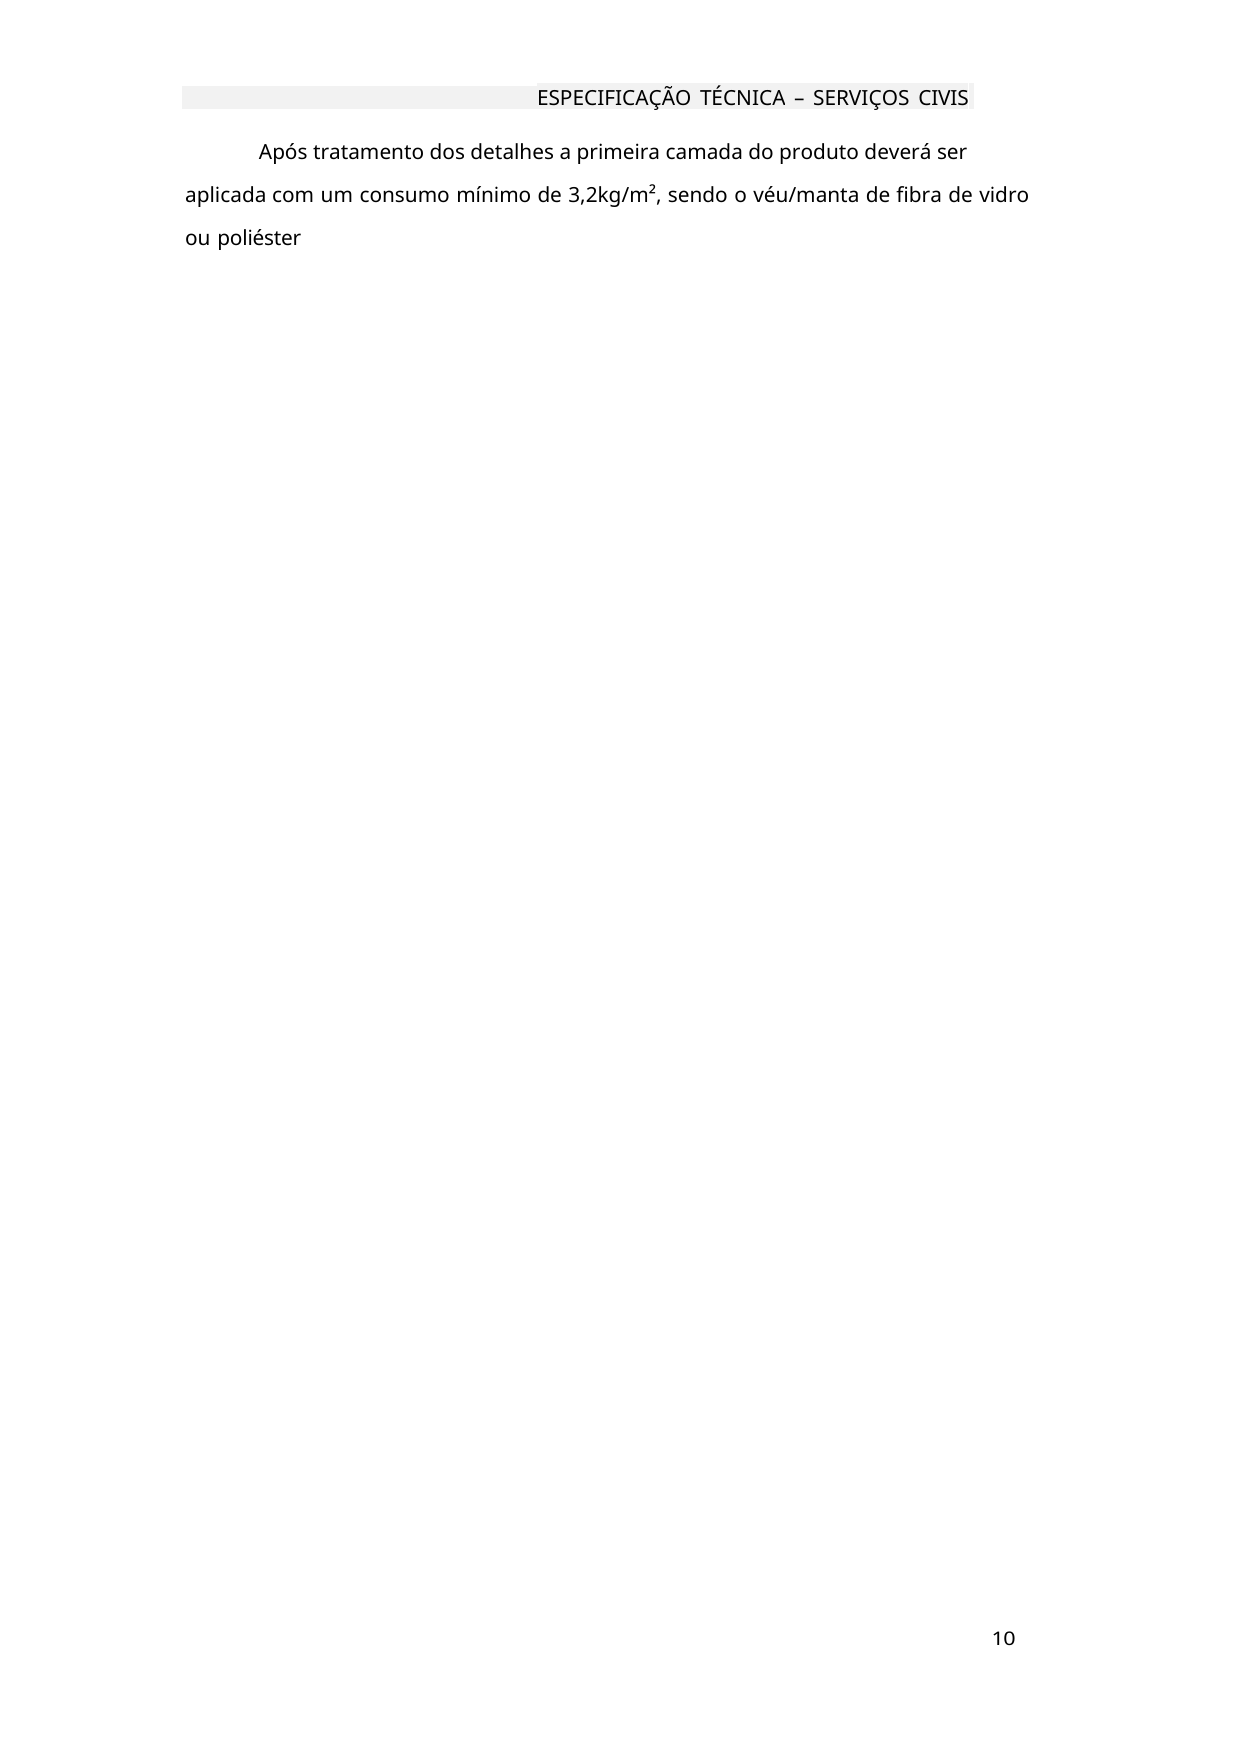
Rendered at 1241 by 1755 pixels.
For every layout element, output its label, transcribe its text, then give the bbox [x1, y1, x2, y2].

text Após tratamento dos detalhes a primeira camada do produto deverá ser aplicada com um consumo mínimo de 3,2kg/m², sendo o véu/manta de fibra de vidro ou poliéster [185, 137, 1044, 251]
